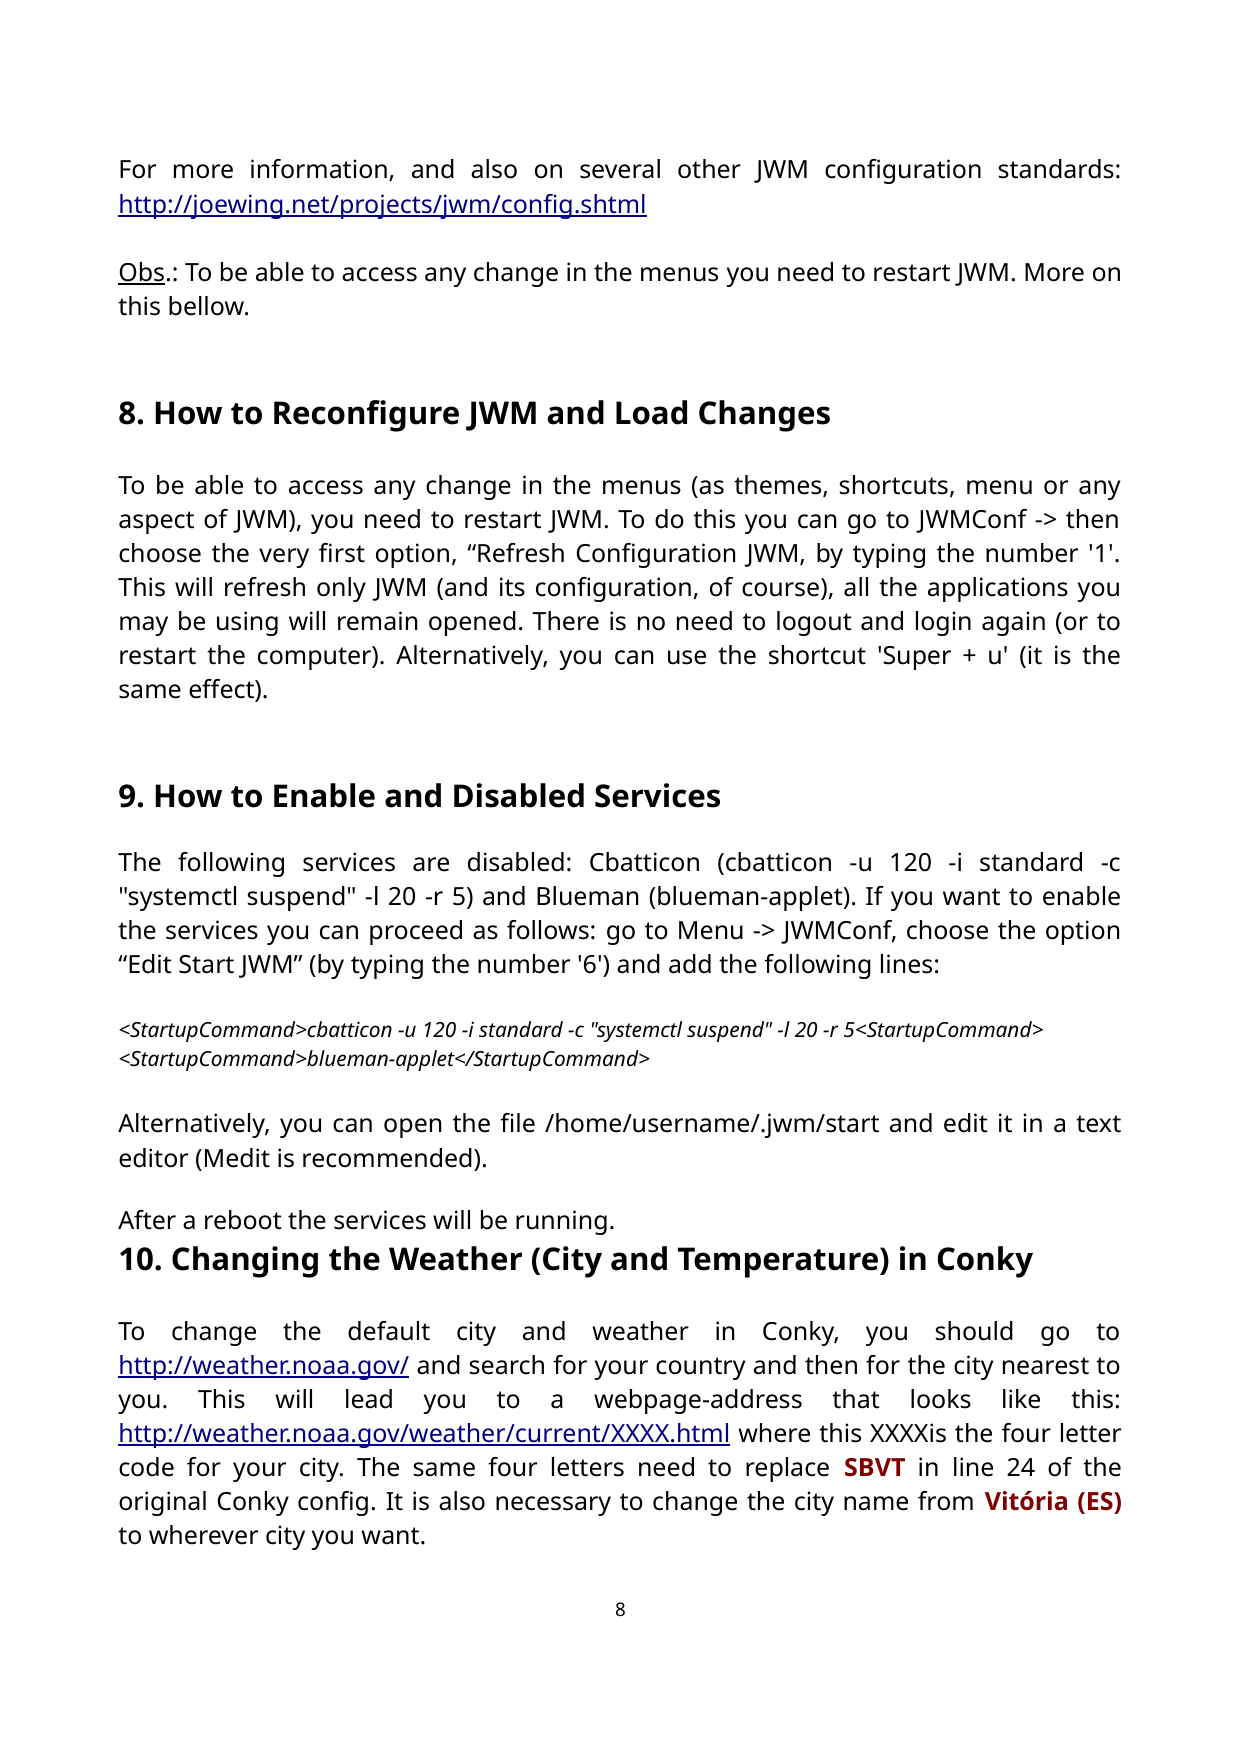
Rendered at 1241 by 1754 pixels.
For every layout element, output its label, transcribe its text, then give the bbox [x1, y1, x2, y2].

text After a reboot the services will be running. [118, 1203, 1122, 1237]
text Alternatively, you can open the file /home/username/.jwm/start and edit it in a text editor (Medit is recommended). [118, 1106, 1122, 1174]
subtitle 8. How to Reconfigure JWM and Load Changes [118, 391, 1122, 433]
text Obs.: To be able to access any change in the menus you need to restart JWM. More on this bellow. [118, 254, 1122, 322]
text <StartupCommand>blueman-applet</StartupCommand> [118, 1044, 1122, 1072]
text The following services are disabled: Cbatticon (cbatticon -u 120 -i standard -c "systemctl suspend" -l 20 -r 5) and Blueman (blueman-applet). If you want to enable the services you can proceed as follows: go to Menu -> JWMConf, choose the option “Edit Start JWM” (by typing the number '6') and add the following lines: [118, 845, 1122, 981]
text <StartupCommand>cbatticon -u 120 -i standard -c "systemctl suspend" -l 20 -r 5<StartupCommand> [118, 1015, 1122, 1044]
text For more information, and also on several other JWM configuration standards: http://joewing.net/projects/jwm/config.shtml [118, 152, 1122, 220]
text To change the default city and weather in Conky, you should go to http://weather.noaa.gov/ and search for your country and then for the city nearest to you. This will lead you to a webpage-address that looks like this: http://weather.noaa.gov/weather/current/XXXX.html where this XXXXis the four letter code for your city. The same four letters need to replace SBVT in line 24 of the original Conky config. It is also necessary to change the city name from Vitória (ES) to wherever city you want. [118, 1313, 1122, 1552]
text To be able to access any change in the menus (as themes, shortcuts, menu or any aspect of JWM), you need to restart JWM. To do this you can go to JWMConf -> then choose the very first option, “Refresh Configuration JWM, by typing the number '1'. This will refresh only JWM (and its configuration, of course), all the applications you may be using will remain opened. There is no need to logout and login again (or to restart the computer). Alternatively, you can use the shortcut 'Super + u' (it is the same effect). [118, 467, 1122, 706]
subtitle 10. Changing the Weather (City and Temperature) in Conky [118, 1237, 1122, 1279]
subtitle 9. How to Enable and Disabled Services [118, 774, 1122, 816]
